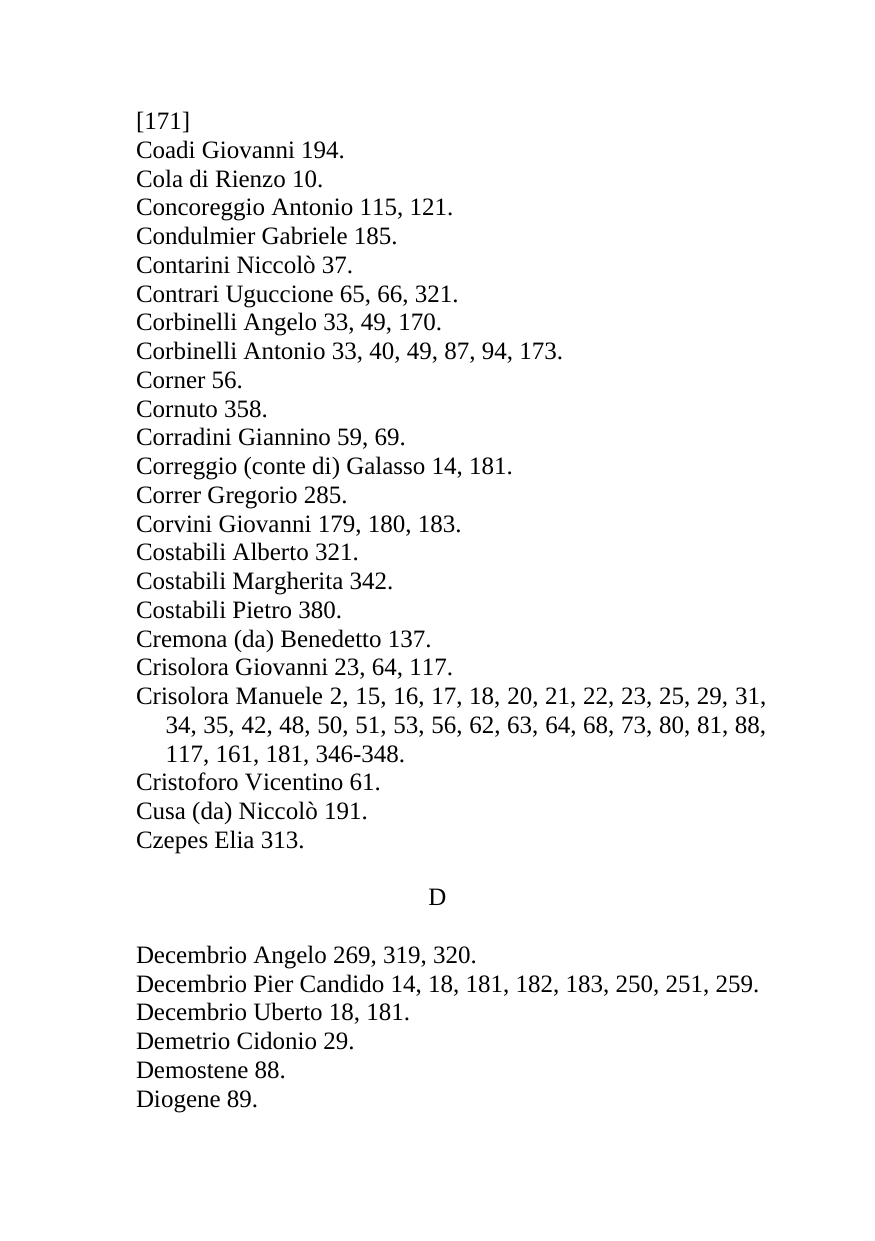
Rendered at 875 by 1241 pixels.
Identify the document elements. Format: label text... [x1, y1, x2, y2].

text Costabili Alberto 321. [136, 537, 768, 566]
text Corbinelli Antonio 33, 40, 49, 87, 94, 173. [136, 336, 768, 365]
text Decembrio Uberto 18, 181. [136, 997, 768, 1026]
text Contarini Niccolò 37. [136, 250, 768, 279]
text Coadi Giovanni 194. [136, 135, 768, 164]
text Cola di Rienzo 10. [136, 164, 768, 192]
text Corvini Giovanni 179, 180, 183. [136, 509, 768, 537]
text Diogene 89. [136, 1084, 768, 1112]
text Demetrio Cidonio 29. [136, 1026, 768, 1055]
text Corner 56. [136, 365, 768, 394]
text Demostene 88. [136, 1055, 768, 1084]
text Correr Gregorio 285. [136, 480, 768, 509]
text Cremona (da) Benedetto 137. [136, 624, 768, 652]
text Costabili Pietro 380. [136, 595, 768, 624]
text Decembrio Angelo 269, 319, 320. [136, 940, 768, 969]
text Concoreggio Antonio 115, 121. [136, 192, 768, 221]
text [171] [136, 106, 768, 135]
text Cornuto 358. [136, 394, 768, 422]
text Correggio (conte di) Galasso 14, 181. [136, 451, 768, 480]
text Cusa (da) Niccolò 191. [136, 796, 768, 825]
text Condulmier Gabriele 185. [136, 221, 768, 250]
text Cristoforo Vicentino 61. [136, 767, 768, 796]
text Corbinelli Angelo 33, 49, 170. [136, 307, 768, 336]
text Decembrio Pier Candido 14, 18, 181, 182, 183, 250, 251, 259. [136, 969, 768, 997]
text Crisolora Giovanni 23, 64, 117. [136, 652, 768, 681]
text D [106, 882, 768, 911]
text Corradini Giannino 59, 69. [136, 422, 768, 451]
text Costabili Margherita 342. [136, 566, 768, 595]
text Crisolora Manuele 2, 15, 16, 17, 18, 20, 21, 22, 23, 25, 29, 31, 34, 35, 42, 48, 50, 51, 53, 56, 62, 63, 64, 68, 73, 80, 81, 88, 117, 161, 181, 346-348. [136, 681, 768, 767]
text Czepes Elia 313. [136, 825, 768, 854]
text Contrari Uguccione 65, 66, 321. [136, 279, 768, 307]
